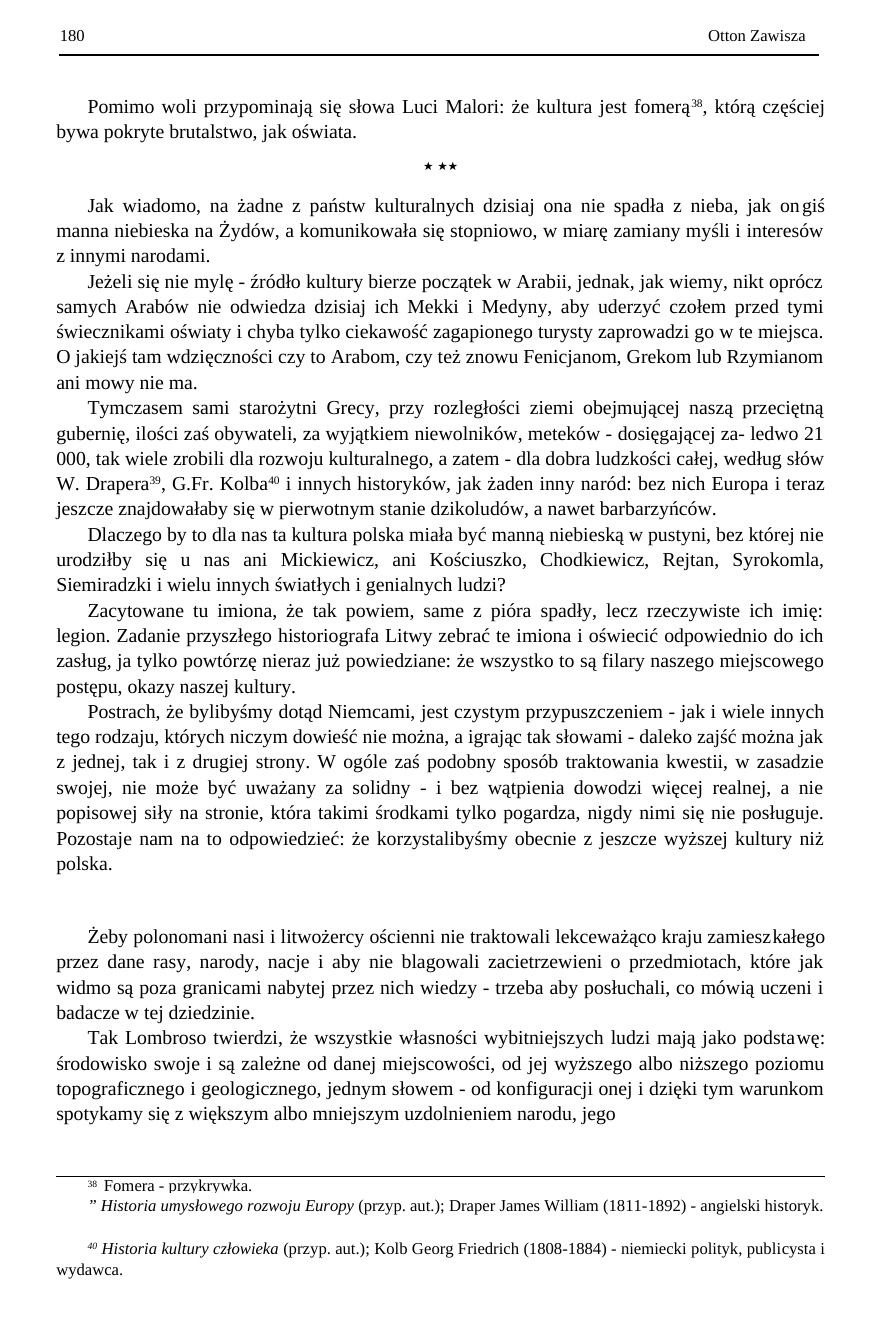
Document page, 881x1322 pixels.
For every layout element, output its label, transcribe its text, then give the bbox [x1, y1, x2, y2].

text Zacytowane tu imiona, że tak powiem, same z pióra spadły, lecz rzeczywiste ich imię: legion. Zadanie przyszłego historiografa Litwy zebrać te imiona i oświecić odpowiednio do ich zasług, ja tylko powtórzę nieraz już powiedziane: że wszystko to są filary naszego miejscowego postępu, okazy naszej kultury. [56, 599, 825, 697]
text Żeby polonomani nasi i litwożercy ościenni nie traktowali lekceważąco kraju zamiesz­kałego przez dane rasy, narody, nacje i aby nie blagowali zacietrzewieni o przedmiotach, które jak widmo są poza granicami nabytej przez nich wiedzy - trzeba aby posłuchali, co mówią uczeni i badacze w tej dziedzinie. [56, 925, 825, 1024]
text 40 Historia kultury człowieka (przyp. aut.); Kolb Georg Friedrich (1808-1884) - niemiecki polityk, publi­cysta i wydawca. [56, 1238, 825, 1279]
text Dlaczego by to dla nas ta kultura polska miała być manną niebieską w pustyni, bez której nie urodziłby się u nas ani Mickiewicz, ani Kościuszko, Chodkiewicz, Rejtan, Syrokomla, Siemiradzki i wielu innych światłych i genialnych ludzi? [56, 523, 825, 596]
text Pomimo woli przypominają się słowa Luci Malori: że kultura jest fomerą38, którą częściej bywa pokryte brutalstwo, jak oświata. [56, 95, 825, 143]
text Postrach, że bylibyśmy dotąd Niemcami, jest czystym przypuszczeniem - jak i wiele innych tego rodzaju, których niczym dowieść nie można, a igrając tak słowami - daleko zajść można jak z jednej, tak i z drugiej strony. W ogóle zaś podobny sposób traktowania kwestii, w zasadzie swojej, nie może być uważany za solidny - i bez wątpienia dowodzi więcej realnej, a nie popisowej siły na stronie, która takimi środkami tylko pogardza, nigdy nimi się nie posługuje. Pozostaje nam na to odpowiedzieć: że korzystalibyśmy obecnie z jeszcze wyższej kultury niż polska. [56, 700, 825, 874]
text Tymczasem sami starożytni Grecy, przy rozległości ziemi obejmującej naszą przeciętną gubernię, ilości zaś obywateli, za wyjątkiem niewolników, meteków - dosięgającej za- ledwo 21 000, tak wiele zrobili dla rozwoju kulturalnego, a zatem - dla dobra ludzkości całej, według słów W. Drapera39, G.Fr. Kolba40 i innych historyków, jak żaden inny na­ród: bez nich Europa i teraz jeszcze znajdowałaby się w pierwotnym stanie dzikoludów, a nawet barbarzyńców. [56, 396, 825, 520]
text Jak wiadomo, na żadne z państw kulturalnych dzisiaj ona nie spadła z nieba, jak on­giś manna niebieska na Żydów, a komunikowała się stopniowo, w miarę zamiany myśli i interesów z innymi narodami. [56, 194, 825, 267]
text 180 [59, 26, 90, 45]
text 38 Fomera - przykrywka. [56, 1177, 825, 1192]
text Tak Lombroso twierdzi, że wszystkie własności wybitniejszych ludzi mają jako podsta­wę: środowisko swoje i są zależne od danej miejscowości, od jej wyższego albo niższego poziomu topograficznego i geologicznego, jednym słowem - od konfiguracji onej i dzięki tym warunkom spotykamy się z większym albo mniejszym uzdolnieniem narodu, jego [56, 1026, 825, 1125]
text Jeżeli się nie mylę - źródło kultury bierze początek w Arabii, jednak, jak wiemy, nikt oprócz samych Arabów nie odwiedza dzisiaj ich Mekki i Medyny, aby uderzyć czołem przed tymi świecznikami oświaty i chyba tylko ciekawość zagapionego turysty zaprowadzi go w te miejsca. O jakiejś tam wdzięczności czy to Arabom, czy też znowu Fenicjanom, Grekom lub Rzymianom ani mowy nie ma. [56, 269, 825, 394]
text ” Historia umysłowego rozwoju Europy (przyp. aut.); Draper James William (1811-1892) - angielski historyk. [56, 1196, 825, 1215]
text Otton Zawisza [708, 26, 822, 45]
text ★ ★★ [56, 153, 825, 175]
